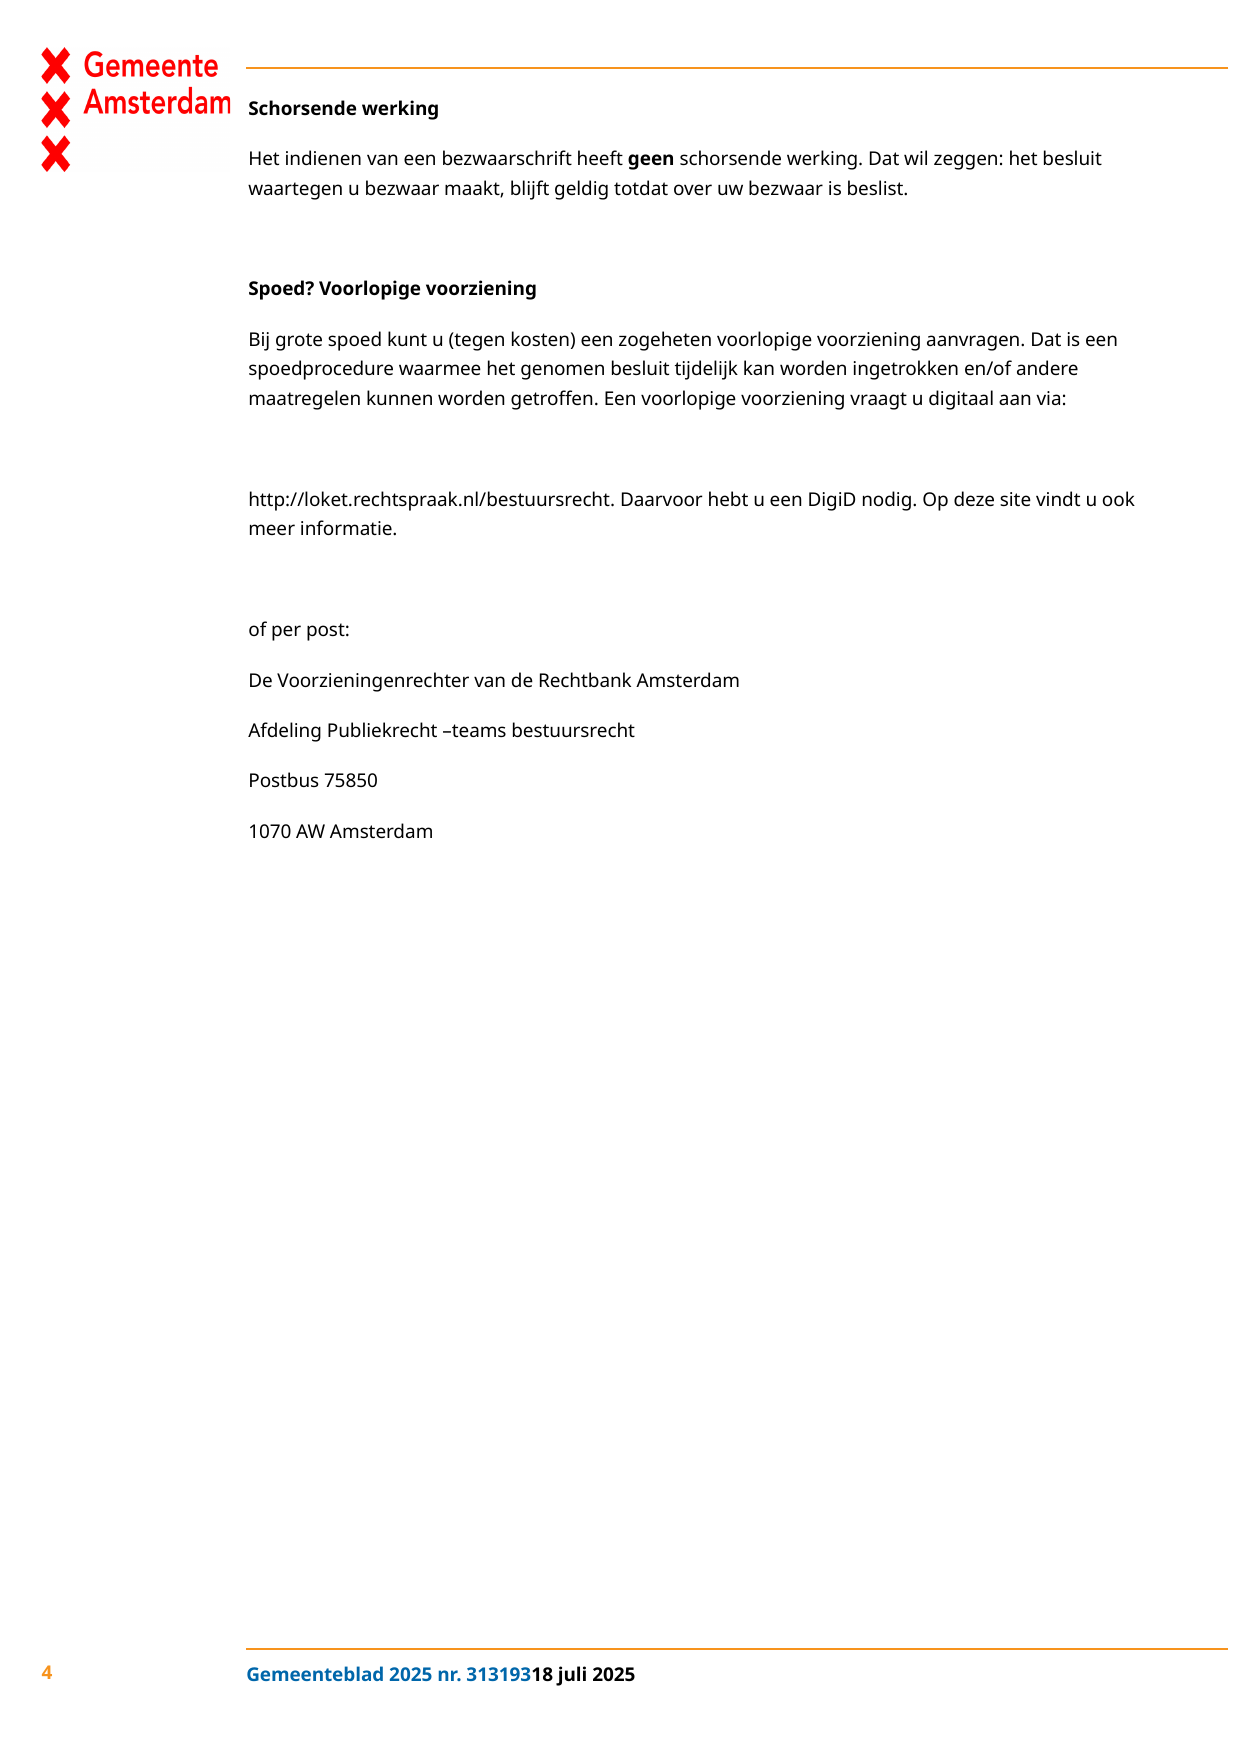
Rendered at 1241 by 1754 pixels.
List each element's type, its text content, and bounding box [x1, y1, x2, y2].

text of per post: [248, 616, 1152, 642]
text Afdeling Publiekrecht –teams bestuursrecht [248, 717, 1152, 743]
picture [41, 47, 231, 172]
text De Voorzieningenrechter van de Rechtbank Amsterdam [248, 667, 1152, 693]
text Postbus 75850 [248, 768, 1152, 793]
text Het indienen van een bezwaarschrift heeft geen schorsende werking. Dat wil zeggen: het besluit waartegen u bezwaar maakt, blijft geldig totdat over uw bezwaar is beslist. [248, 145, 1152, 201]
text Spoed? Voorlopige voorziening [248, 276, 1152, 301]
text 1070 AW Amsterdam [248, 818, 1152, 844]
text Bij grote spoed kunt u (tegen kosten) een zogeheten voorlopige voorziening aanvragen. Dat is een spoedprocedure waarmee het genomen besluit tijdelijk kan worden ingetrokken en/of andere maatregelen kunnen worden getroffen. Een voorlopige voorziening vraagt u digitaal aan via: [248, 326, 1152, 411]
text http://loket.rechtspraak.nl/bestuursrecht. Daarvoor hebt u een DigiD nodig. Op deze site vindt u ook meer informatie. [248, 486, 1152, 541]
text Schorsende werking [248, 95, 1152, 121]
